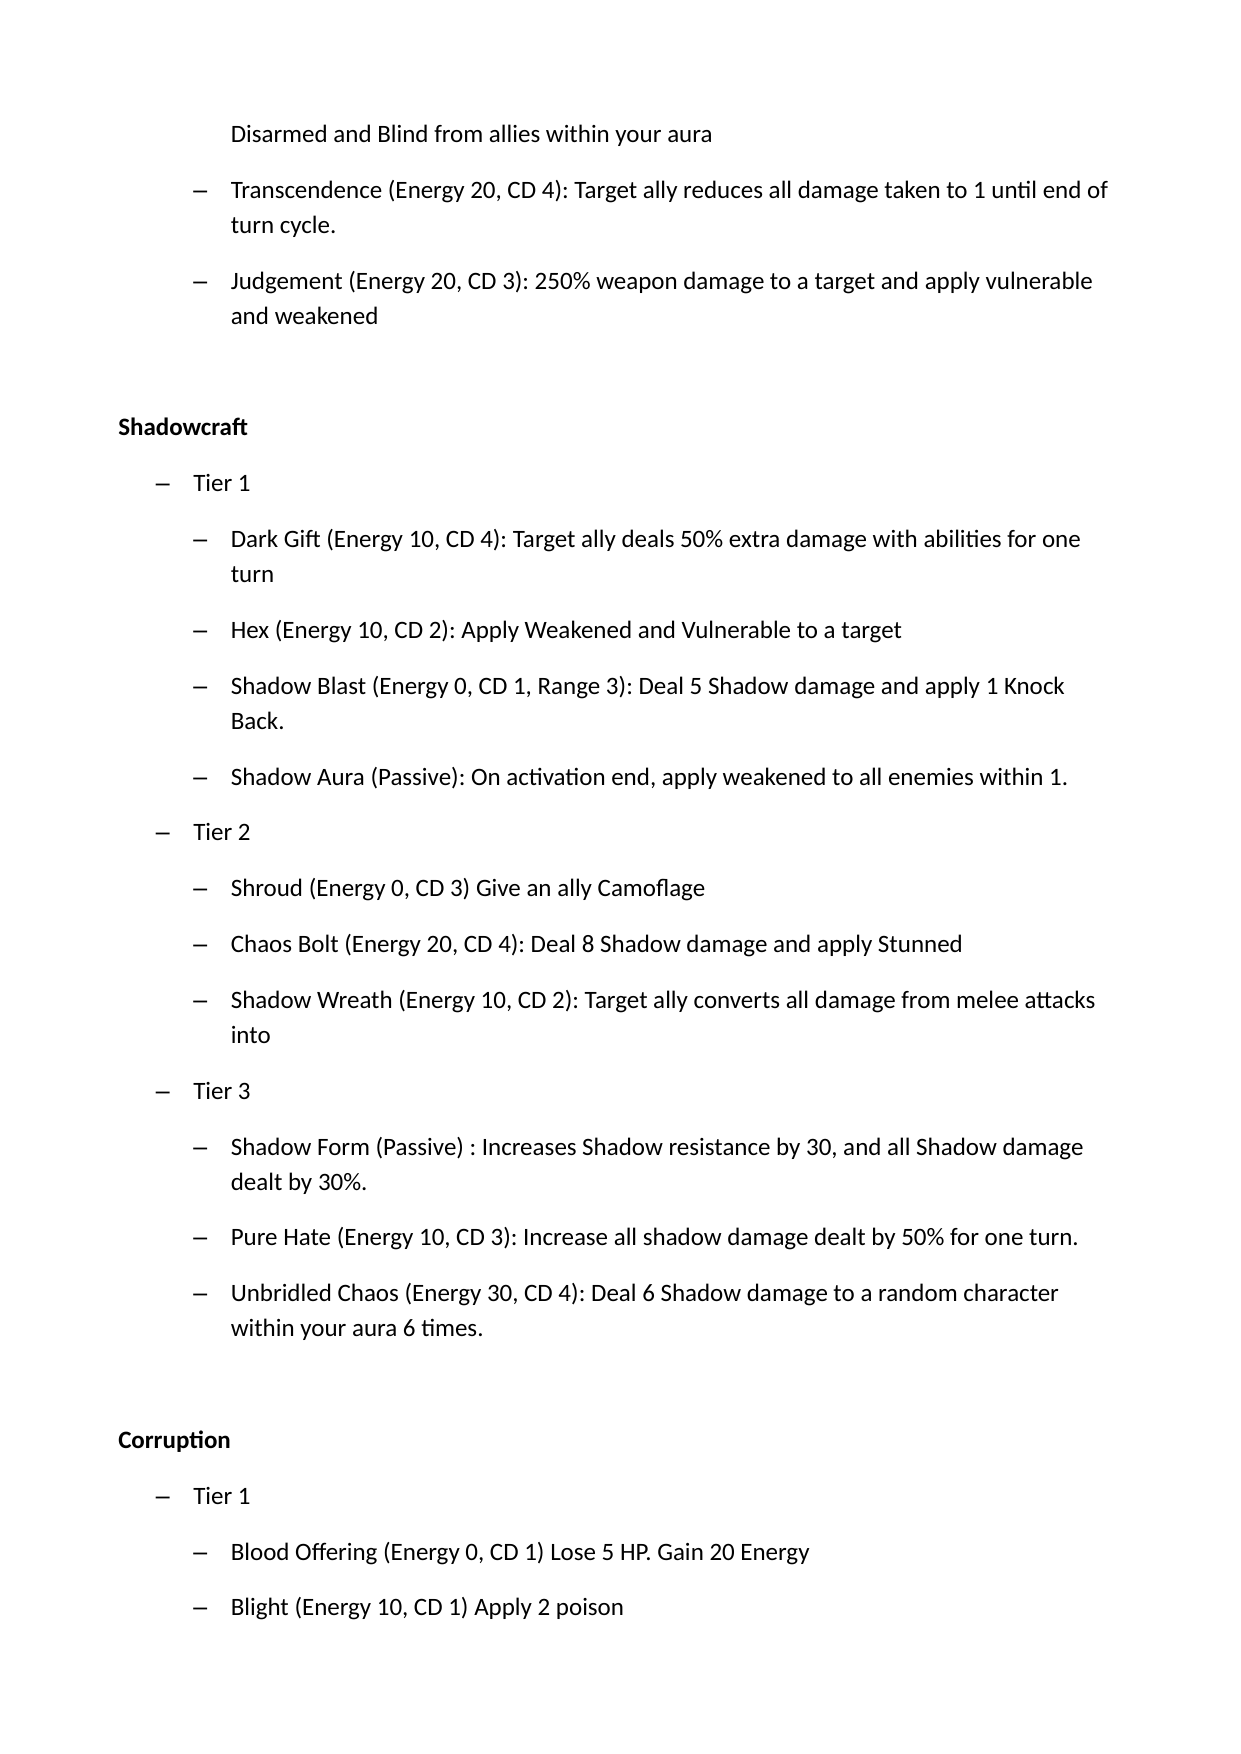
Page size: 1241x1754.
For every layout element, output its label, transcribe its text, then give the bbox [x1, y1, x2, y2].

text Corruption [118, 1424, 1122, 1454]
list Judgement (Energy 20, CD 3): 250% weapon damage to a target and apply vulnerable and weakened [193, 265, 1122, 330]
list Pure Hate (Energy 10, CD 3): Increase all shadow damage dealt by 50% for one turn. [193, 1221, 1122, 1252]
list Shadow Wreath (Energy 10, CD 2): Target ally converts all damage from melee attacks into [193, 984, 1122, 1049]
list Tier 1 [156, 1480, 1122, 1510]
list Shroud (Energy 0, CD 3) Give an ally Camoflage [193, 872, 1122, 903]
list Disarmed and Blind from allies within your aura [193, 118, 1122, 149]
list Shadow Form (Passive) : Increases Shadow resistance by 30, and all Shadow damage dealt by 30%. [193, 1131, 1122, 1196]
list Tier 2 [156, 816, 1122, 847]
list Blood Offering (Energy 0, CD 1) Lose 5 HP. Gain 20 Energy [193, 1536, 1122, 1566]
list Chaos Bolt (Energy 20, CD 4): Deal 8 Shadow damage and apply Stunned [193, 928, 1122, 959]
text Shadowcraft [118, 411, 1122, 442]
list Transcendence (Energy 20, CD 4): Target ally reduces all damage taken to 1 until end of turn cycle. [193, 174, 1122, 239]
list Blight (Energy 10, CD 1) Apply 2 poison [193, 1591, 1122, 1622]
list Shadow Aura (Passive): On activation end, apply weakened to all enemies within 1. [193, 761, 1122, 791]
list Tier 3 [156, 1075, 1122, 1105]
list Tier 1 [156, 467, 1122, 498]
list Hex (Energy 10, CD 2): Apply Weakened and Vulnerable to a target [193, 614, 1122, 644]
list Shadow Blast (Energy 0, CD 1, Range 3): Deal 5 Shadow damage and apply 1 Knock Back. [193, 670, 1122, 735]
list Unbridled Chaos (Energy 30, CD 4): Deal 6 Shadow damage to a random character within your aura 6 times. [193, 1277, 1122, 1343]
list Dark Gift (Energy 10, CD 4): Target ally deals 50% extra damage with abilities for one turn [193, 523, 1122, 589]
